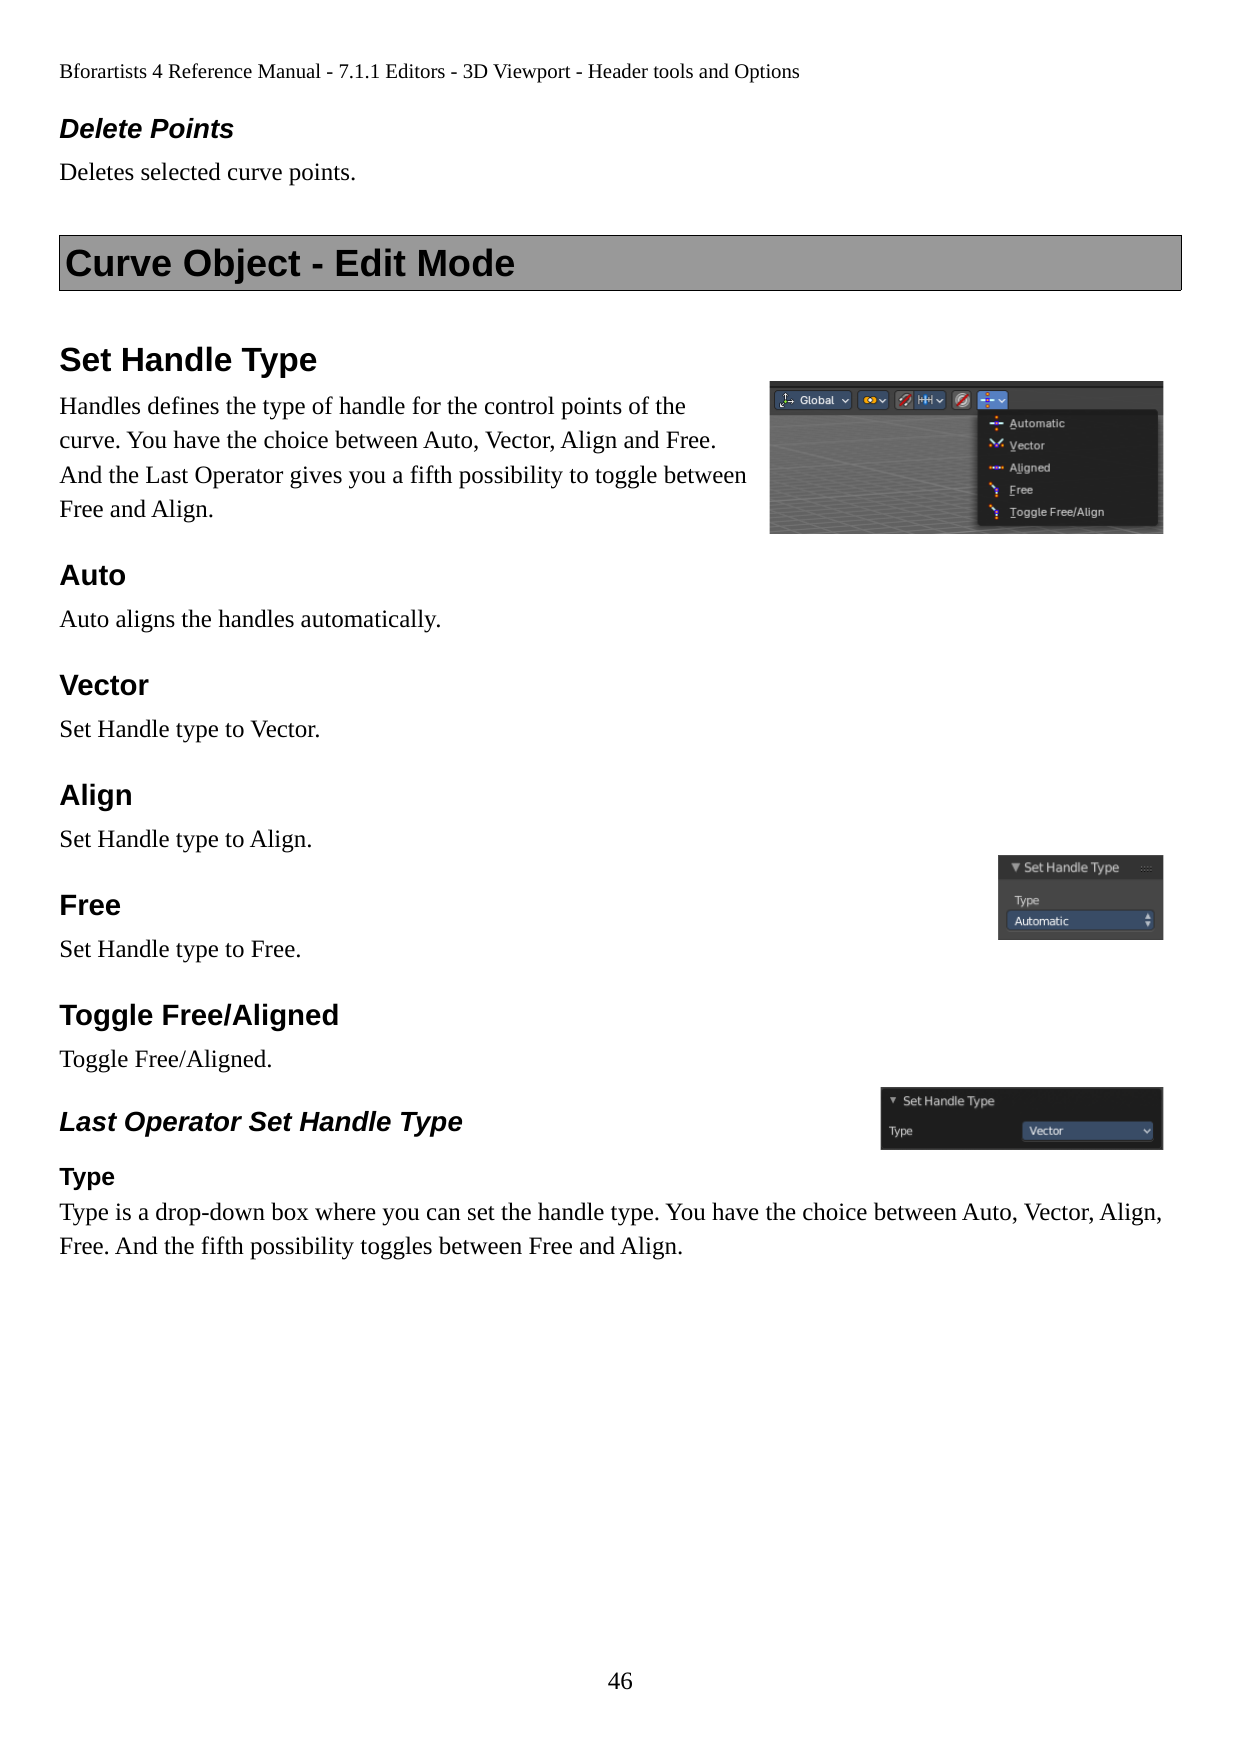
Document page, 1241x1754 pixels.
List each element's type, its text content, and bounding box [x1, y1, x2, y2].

subtitle Last Operator Set Handle Type [59, 1105, 880, 1137]
text Toggle Free/Aligned. [59, 1044, 1181, 1072]
picture [880, 1087, 1164, 1150]
picture [769, 381, 1164, 534]
text Set Handle type to Align. [59, 824, 1181, 853]
text Handles defines the type of handle for the control points of the curve. You have the choice between Auto, Vector, Align and Free. And the Last Operator gives you a fifth possibility to toggle between Free and Align. [59, 391, 769, 523]
text Auto aligns the handles automatically. [59, 604, 1181, 633]
subtitle Align [59, 778, 1181, 811]
subtitle Vector [59, 668, 1181, 702]
text Deletes selected curve points. [59, 157, 1181, 186]
subtitle [1164, 888, 1181, 921]
subtitle Delete Points [59, 113, 1181, 144]
table_header Curve Object - Edit Mode [60, 236, 1181, 290]
subtitle Type [59, 1162, 1181, 1191]
picture [998, 855, 1164, 940]
text Type is a drop-down box where you can set the handle type. You have the choice between Auto, Vector, Align, Free. And the fifth possibility toggles between Free and Align. [59, 1197, 1181, 1260]
subtitle Free [59, 888, 998, 921]
subtitle Toggle Free/Aligned [59, 997, 1181, 1031]
subtitle Auto [59, 558, 1181, 592]
subtitle Set Handle Type [59, 340, 1181, 378]
text Set Handle type to Vector. [59, 714, 1181, 743]
text Set Handle type to Free. [59, 934, 1181, 963]
